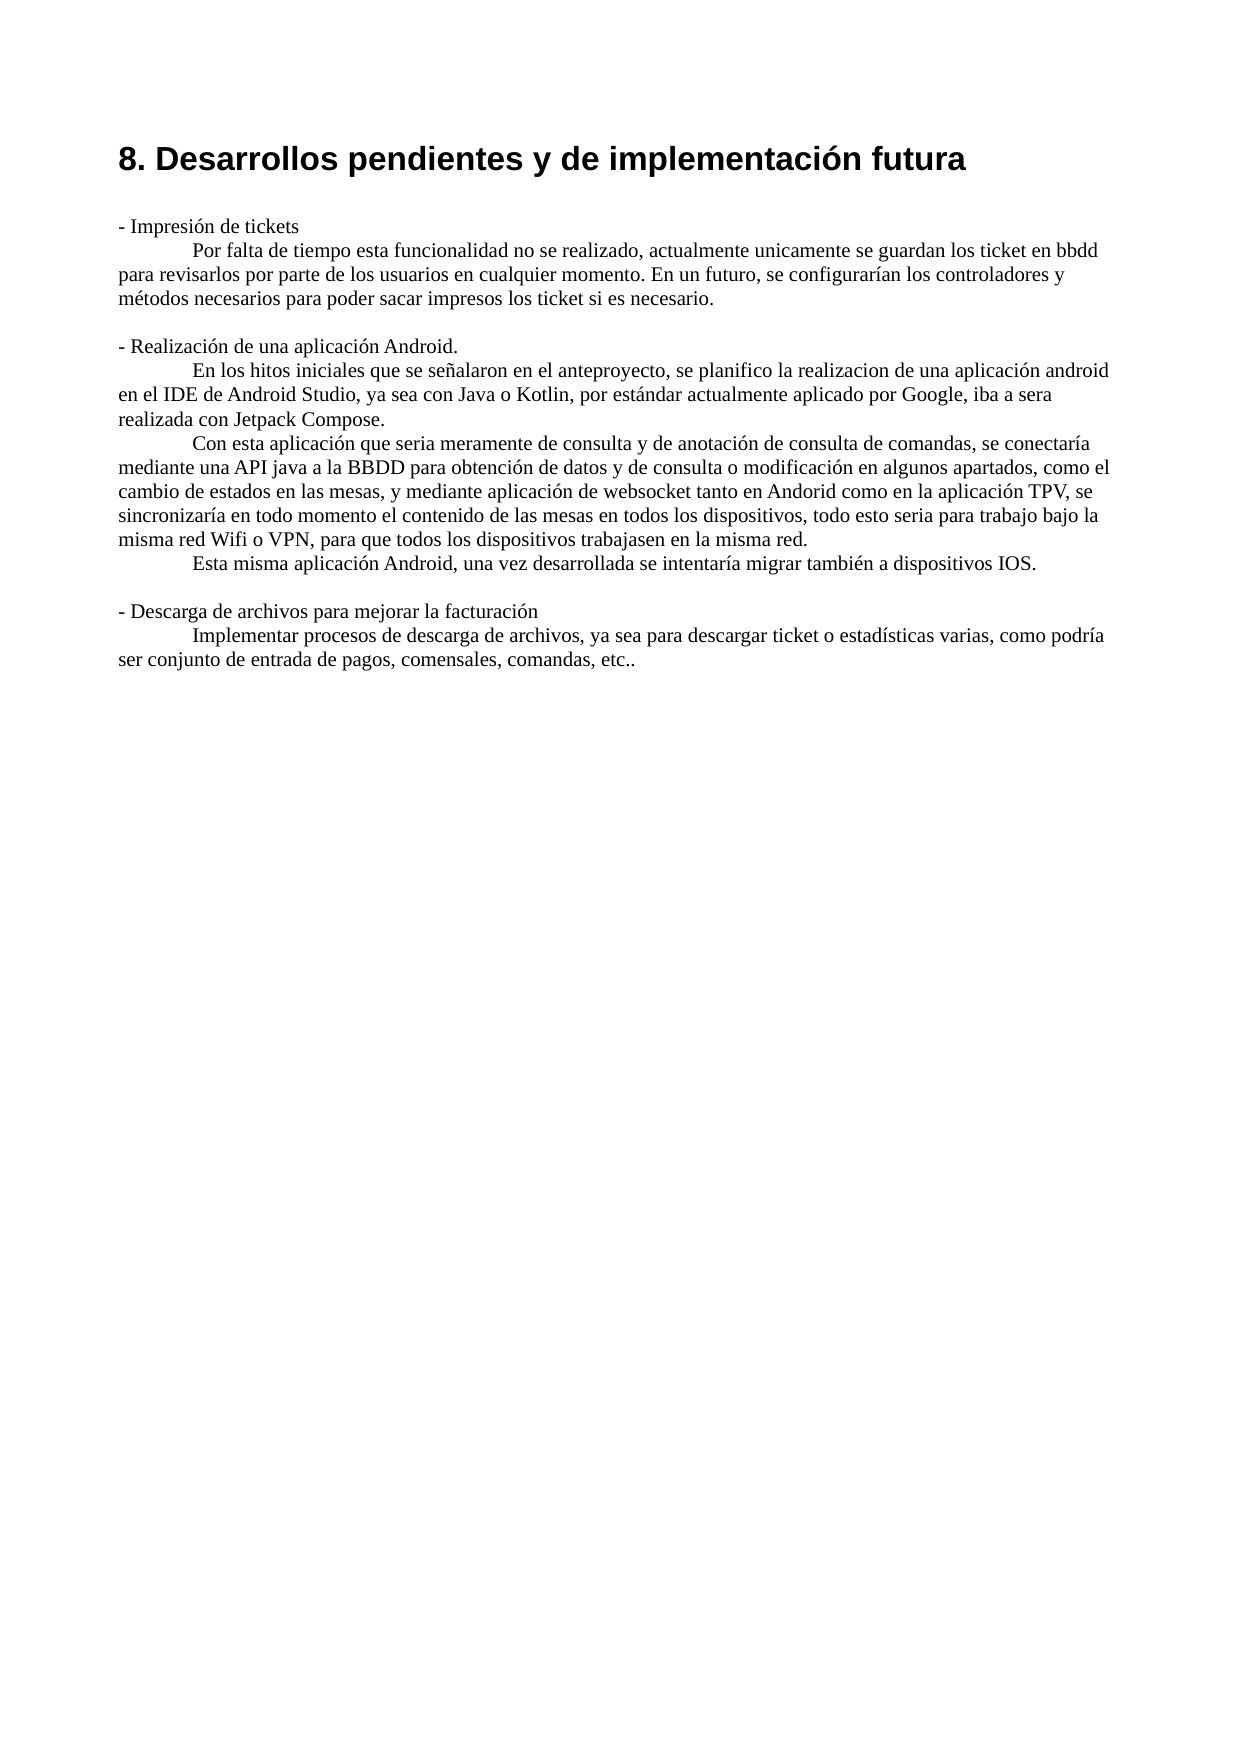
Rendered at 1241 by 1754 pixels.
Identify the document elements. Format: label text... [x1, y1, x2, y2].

text - Impresión de tickets [118, 214, 1122, 238]
text En los hitos iniciales que se señalaron en el anteproyecto, se planifico la realizacion de una aplicación android en el IDE de Android Studio, ya sea con Java o Kotlin, por estándar actualmente aplicado por Google, iba a sera realizada con Jetpack Compose. [118, 358, 1122, 431]
text Por falta de tiempo esta funcionalidad no se realizado, actualmente unicamente se guardan los ticket en bbdd para revisarlos por parte de los usuarios en cualquier momento. En un futuro, se configurarían los controladores y métodos necesarios para poder sacar impresos los ticket si es necesario. [118, 238, 1122, 310]
text Implementar procesos de descarga de archivos, ya sea para descargar ticket o estadísticas varias, como podría ser conjunto de entrada de pagos, comensales, comandas, etc.. [118, 623, 1122, 671]
subtitle 8. Desarrollos pendientes y de implementación futura [118, 139, 1122, 177]
text Con esta aplicación que seria meramente de consulta y de anotación de consulta de comandas, se conectaría mediante una API java a la BBDD para obtención de datos y de consulta o modificación en algunos apartados, como el cambio de estados en las mesas, y mediante aplicación de websocket tanto en Andorid como en la aplicación TPV, se sincronizaría en todo momento el contenido de las mesas en todos los dispositivos, todo esto seria para trabajo bajo la misma red Wifi o VPN, para que todos los dispositivos trabajasen en la misma red. [118, 431, 1122, 551]
text - Realización de una aplicación Android. [118, 334, 1122, 358]
text Esta misma aplicación Android, una vez desarrollada se intentaría migrar también a dispositivos IOS. [118, 551, 1122, 575]
text - Descarga de archivos para mejorar la facturación [118, 599, 1122, 623]
